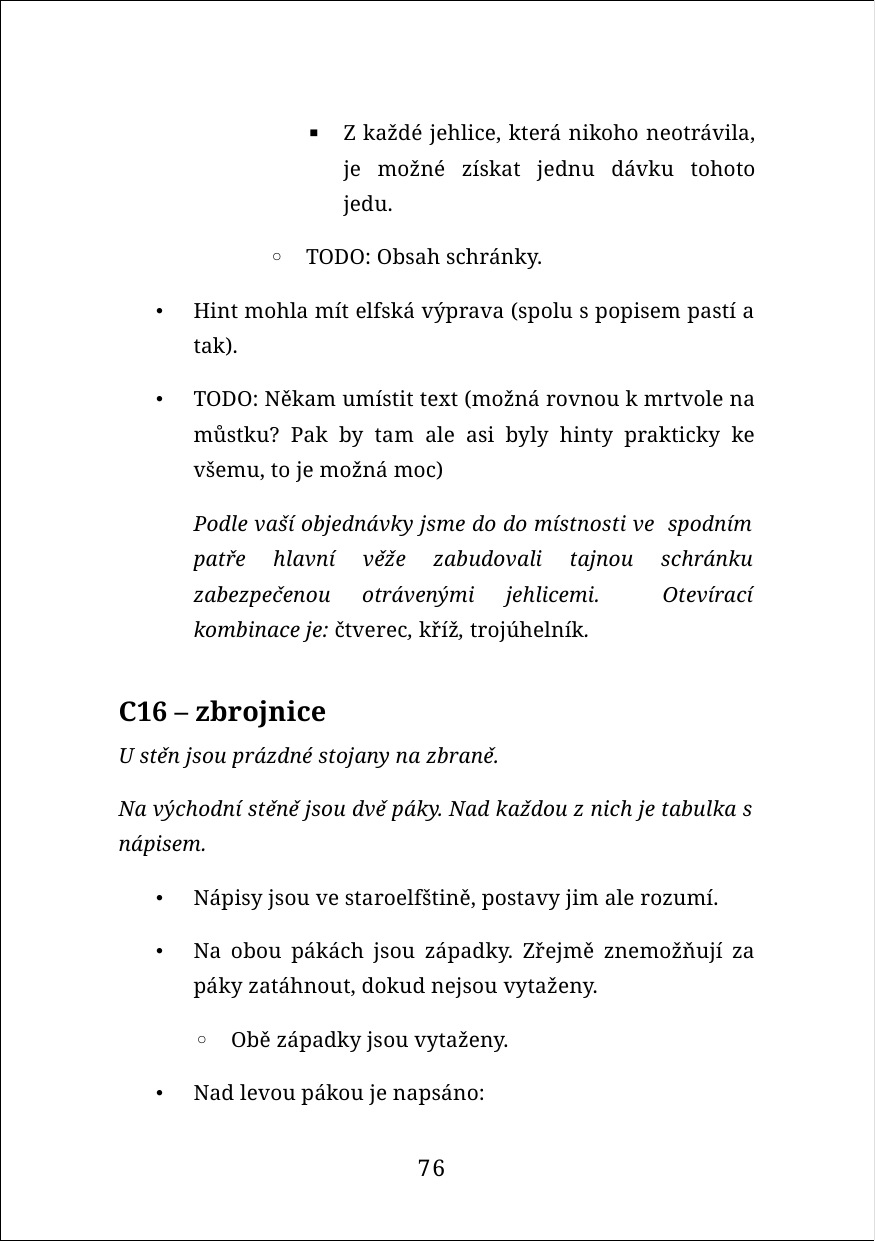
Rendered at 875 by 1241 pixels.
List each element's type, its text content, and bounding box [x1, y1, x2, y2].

list Z každé jehlice, která nikoho neotrávila, je možné získat jednu dávku tohoto jedu. [306, 118, 756, 218]
text Na východní stěně jsou dvě páky. Nad každou z nich je tabulka s nápisem. [118, 794, 756, 858]
list Nápisy jsou ve staroelfštině, postavy jim ale rozumí. [156, 883, 756, 911]
list Nad levou pákou je napsáno: [156, 1078, 756, 1106]
subtitle C16 – zbrojnice [118, 692, 756, 729]
list TODO: Obsah schránky. [268, 242, 756, 271]
list Na obou pákách jsou západky. Zřejmě znemožňují za páky zatáhnout, dokud nejsou vytaženy. [156, 936, 756, 1000]
list Podle vaší objednávky jsme do do místnosti ve spodním patře hlavní věže zabudovali tajnou schránku zabezpečenou otrávenými jehlicemi. Otevírací kombinace je: čtverec, kříž, trojúhelník. [156, 509, 756, 644]
list TODO: Někam umístit text (možná rovnou k mrtvole na můstku? Pak by tam ale asi byly hinty prakticky ke všemu, to je možná moc) [156, 384, 756, 484]
text U stěn jsou prázdné stojany na zbraně. [118, 741, 756, 769]
list Hint mohla mít elfská výprava (spolu s popisem pastí a tak). [156, 296, 756, 360]
list Obě západky jsou vytaženy. [193, 1025, 756, 1053]
